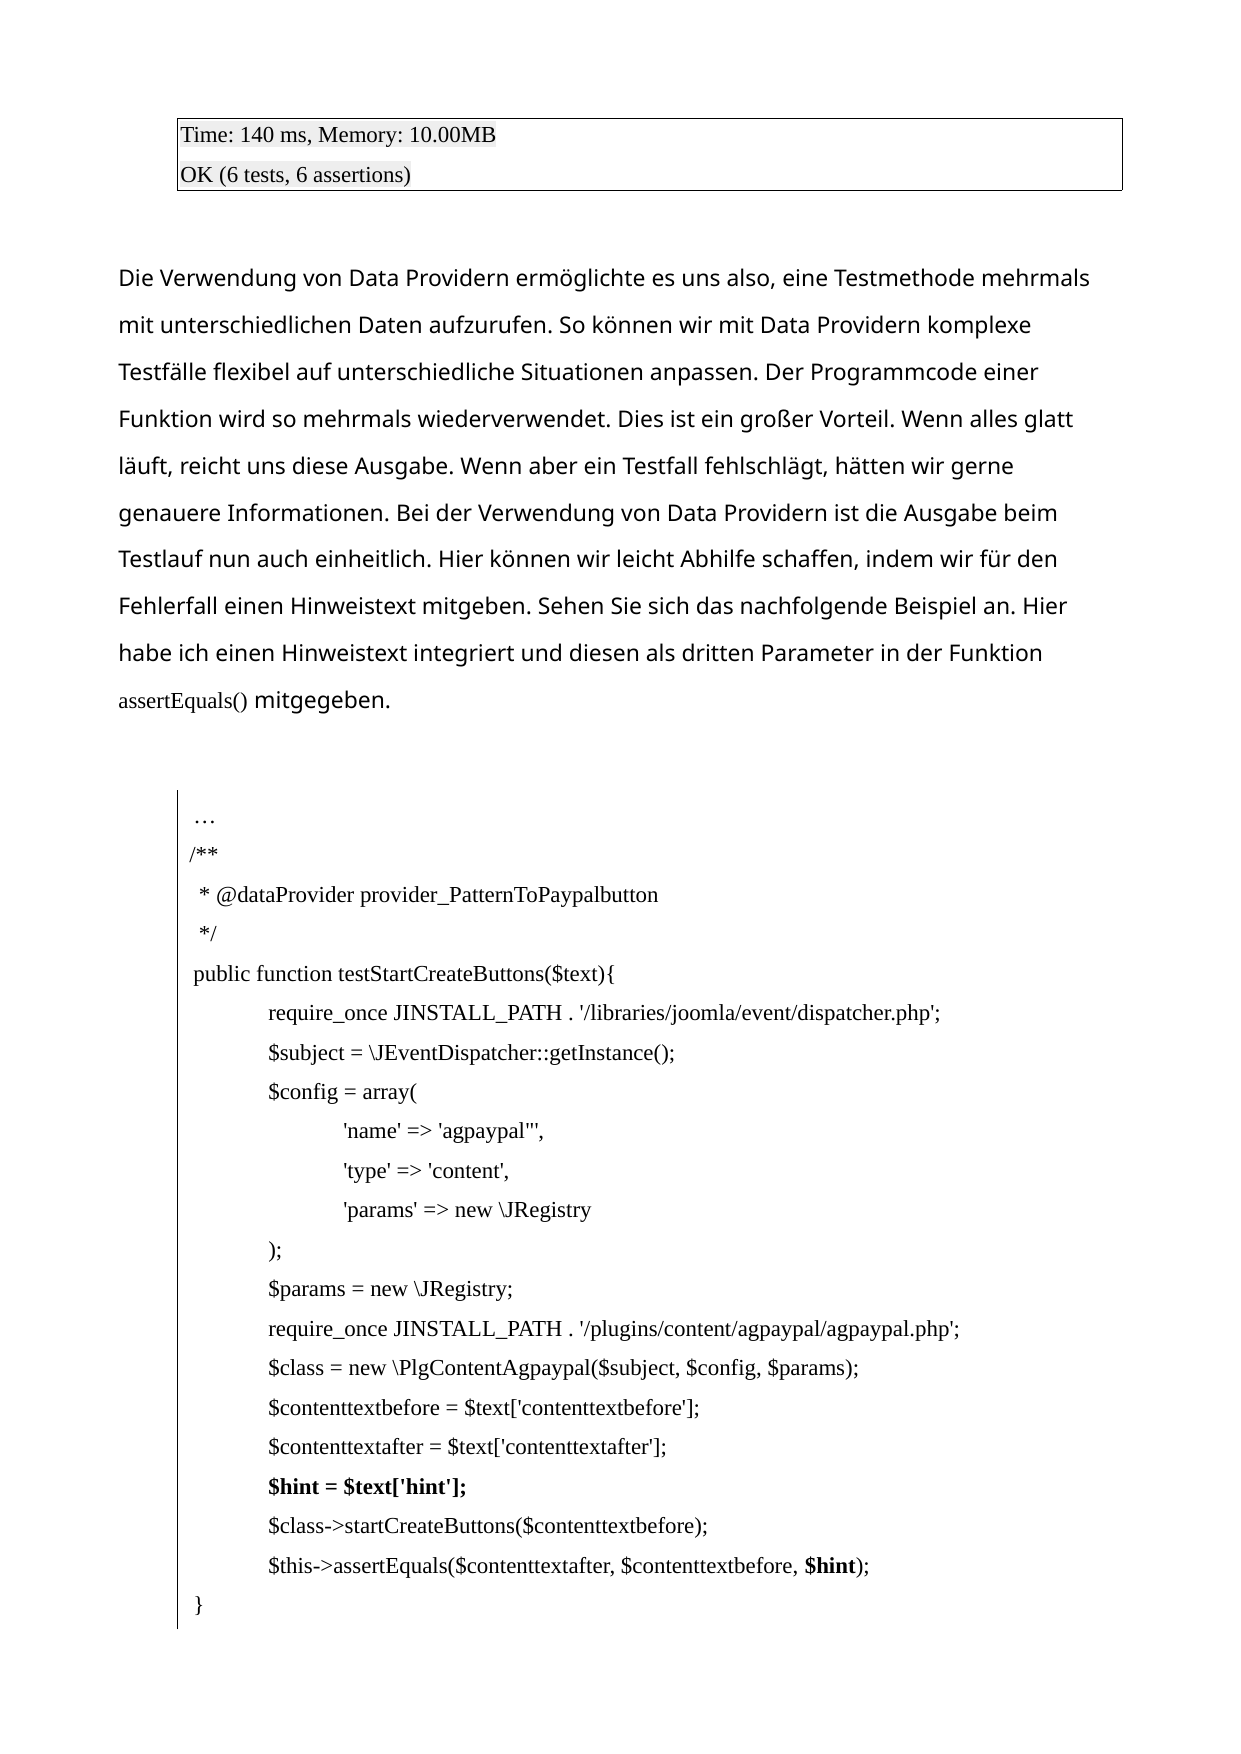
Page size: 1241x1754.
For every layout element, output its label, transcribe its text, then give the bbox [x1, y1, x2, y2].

text Die Verwendung von Data Providern ermöglichte es uns also, eine Testmethode mehrmals mit unterschiedlichen Daten aufzurufen. So können wir mit Data Providern komplexe Testfälle flexibel auf unterschiedliche Situationen anpassen. Der Programmcode einer Funktion wird so mehrmals wiederverwendet. Dies ist ein großer Vorteil. Wenn alles glatt läuft, reicht uns diese Ausgabe. Wenn aber ein Testfall fehlschlägt, hätten wir gerne genauere Informationen. Bei der Verwendung von Data Providern ist die Ausgabe beim Testlauf nun auch einheitlich. Hier können wir leicht Abhilfe schaffen, indem wir für den Fehlerfall einen Hinweistext mitgeben. Sehen Sie sich das nachfolgende Beispiel an. Hier habe ich einen Hinweistext integriert und diesen als dritten Parameter in der Funktion assertEquals() mitgegeben. [118, 262, 1122, 715]
text ---------------------------------------------------------------- Time: 140 ms, Memory: 10.00MB OK (6 tests, 6 assertions) [178, 119, 1122, 190]
text … /** * @dataProvider provider_PatternToPaypalbutton */ public function testStartCreateButtons($text){ require_once JINSTALL_PATH . '/libraries/joomla/event/dispatcher.php'; $subject = \JEventDispatcher::getInstance(); $config = array( 'name' => 'agpaypal"', 'type' => 'content', 'params' => new \JRegistry ); $params = new \JRegistry; require_once JINSTALL_PATH . '/plugins/content/agpaypal/agpaypal.php'; $class = new \PlgContentAgpaypal($subject, $config, $params); $contenttextbefore = $text['contenttextbefore']; $contenttextafter = $text['contenttextafter']; $hint = $text['hint']; $class->startCreateButtons($contenttextbefore); $this->assertEquals($contenttextafter, $contenttextbefore, $hint); } [178, 790, 1122, 1629]
